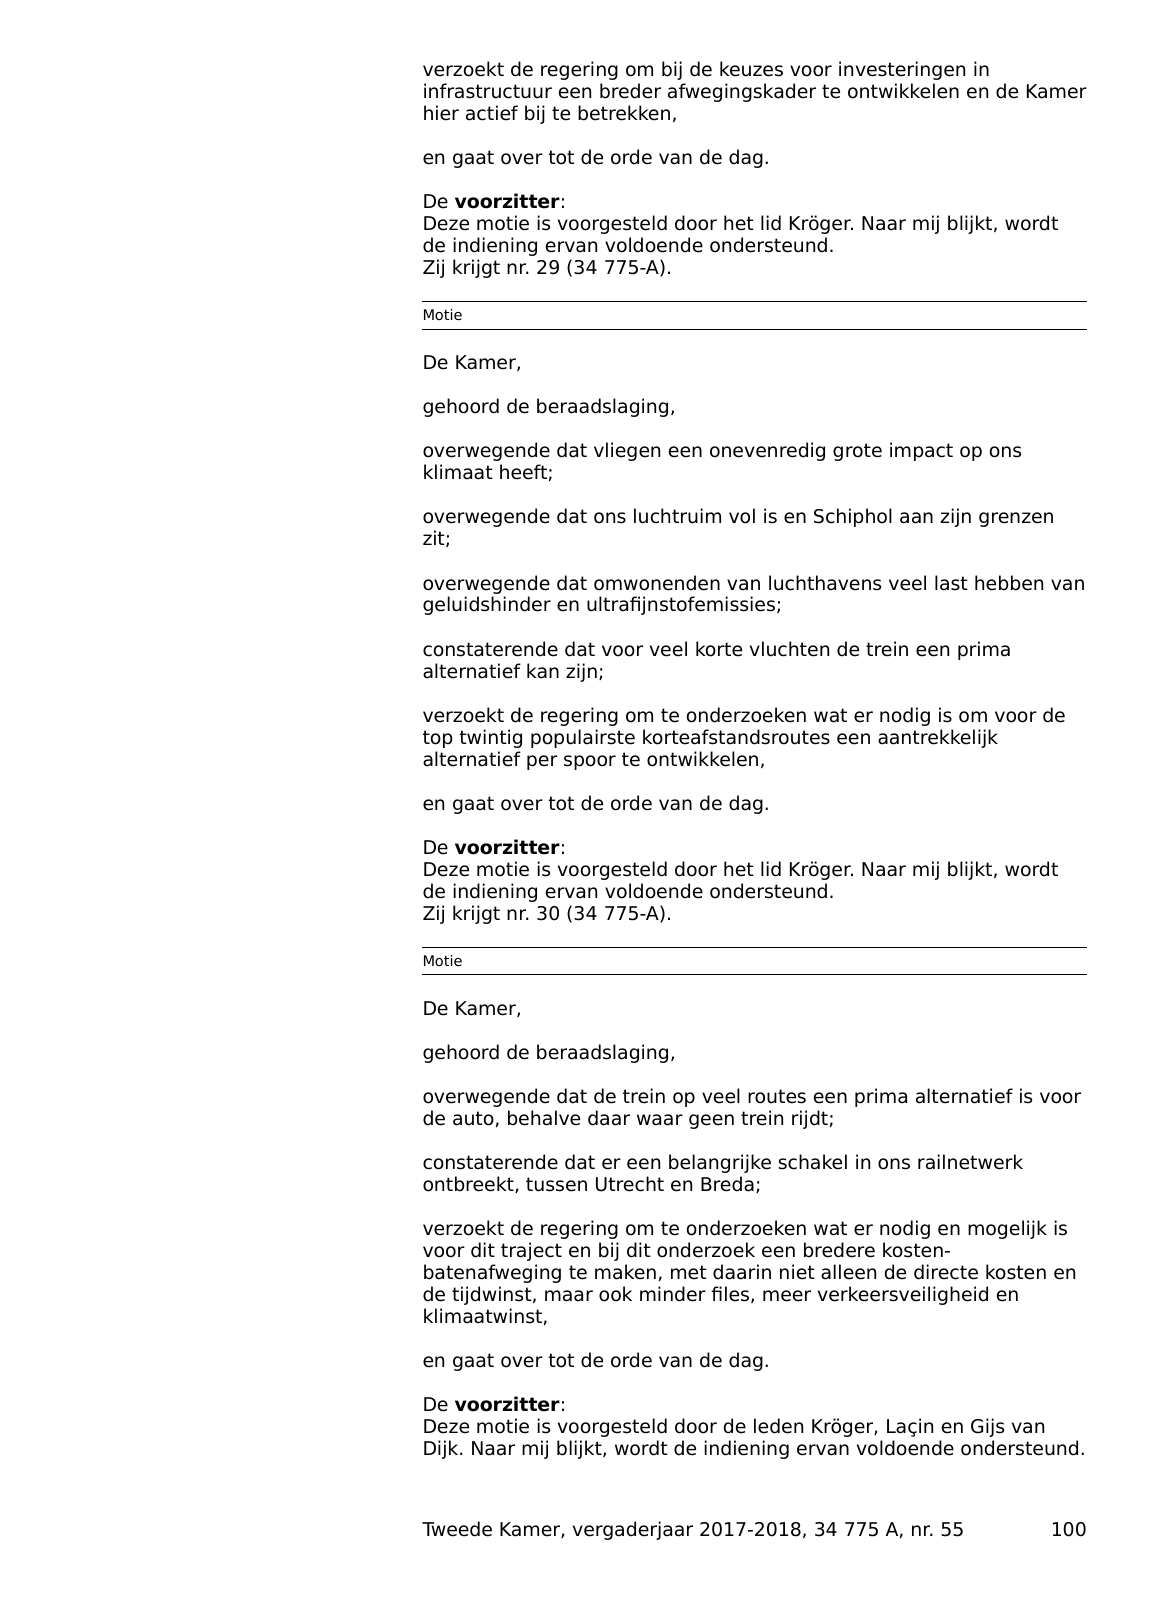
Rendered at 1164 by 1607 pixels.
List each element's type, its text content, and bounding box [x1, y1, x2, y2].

text Zij krijgt nr. 29 (34 775-A). [422, 257, 1087, 279]
text verzoekt de regering om bij de keuzes voor investeringen in infrastructuur een breder afwegingskader te ontwikkelen en de Kamer hier actief bij te betrekken, [422, 59, 1087, 125]
text overwegende dat ons luchtruim vol is en Schiphol aan zijn grenzen zit; [422, 506, 1087, 550]
table_header Motie [422, 948, 1087, 974]
text verzoekt de regering om te onderzoeken wat er nodig en mogelijk is voor dit traject en bij dit onderzoek een bredere kosten-batenafweging te maken, met daarin niet alleen de directe kosten en de tijdwinst, maar ook minder files, meer verkeersveiligheid en klimaatwinst, [422, 1218, 1087, 1328]
text Deze motie is voorgesteld door het lid Kröger. Naar mij blijkt, wordt de indiening ervan voldoende ondersteund. [422, 213, 1087, 257]
table_header Motie [422, 302, 1087, 328]
text De voorzitter: [422, 1394, 1087, 1416]
text gehoord de beraadslaging, [422, 1042, 1087, 1063]
text De voorzitter: [422, 191, 1087, 213]
text en gaat over tot de orde van de dag. [422, 1350, 1087, 1372]
text en gaat over tot de orde van de dag. [422, 147, 1087, 169]
text Zij krijgt nr. 30 (34 775-A). [422, 903, 1087, 925]
text overwegende dat vliegen een onevenredig grote impact op ons klimaat heeft; [422, 440, 1087, 484]
text overwegende dat omwonenden van luchthavens veel last hebben van geluidshinder en ultrafijnstofemissies; [422, 572, 1087, 616]
text verzoekt de regering om te onderzoeken wat er nodig is om voor de top twintig populairste korteafstandsroutes een aantrekkelijk alternatief per spoor te ontwikkelen, [422, 705, 1087, 771]
text constaterende dat voor veel korte vluchten de trein een prima alternatief kan zijn; [422, 638, 1087, 682]
text De Kamer, [422, 352, 1087, 374]
text constaterende dat er een belangrijke schakel in ons railnetwerk ontbreekt, tussen Utrecht en Breda; [422, 1152, 1087, 1196]
text Deze motie is voorgesteld door het lid Kröger. Naar mij blijkt, wordt de indiening ervan voldoende ondersteund. [422, 859, 1087, 903]
text gehoord de beraadslaging, [422, 396, 1087, 418]
text overwegende dat de trein op veel routes een prima alternatief is voor de auto, behalve daar waar geen trein rijdt; [422, 1086, 1087, 1130]
text Deze motie is voorgesteld door de leden Kröger, Laçin en Gijs van Dijk. Naar mij blijkt, wordt de indiening ervan voldoende ondersteund. [422, 1416, 1087, 1460]
text De voorzitter: [422, 837, 1087, 859]
text en gaat over tot de orde van de dag. [422, 793, 1087, 815]
text De Kamer, [422, 997, 1087, 1019]
